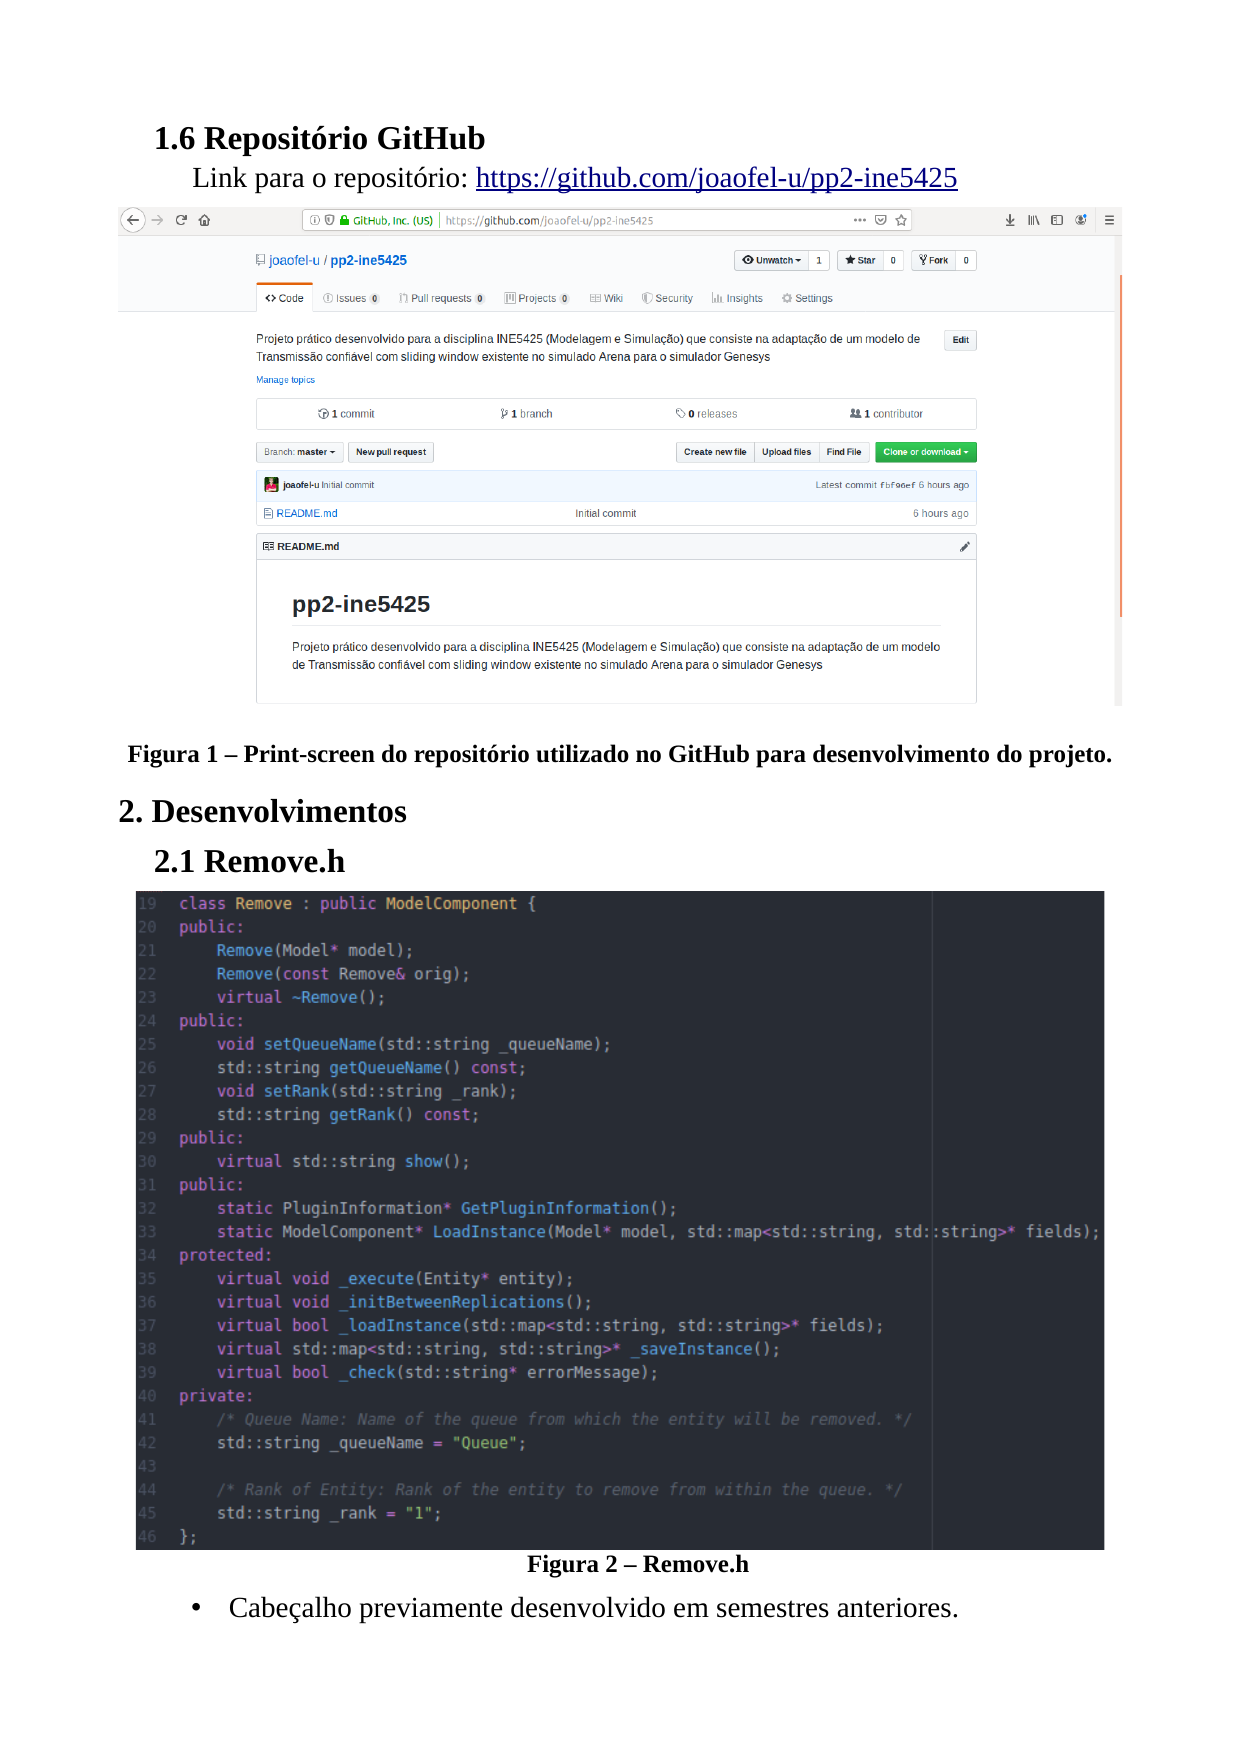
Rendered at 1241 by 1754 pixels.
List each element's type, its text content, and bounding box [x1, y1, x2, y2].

list Cabeçalho previamente desenvolvido em semestres anteriores. [191, 1590, 1122, 1624]
picture [135, 891, 1105, 1550]
text 2.1 Remove.h [153, 842, 1122, 880]
picture [118, 207, 1123, 706]
text Figura 1 – Print-screen do repositório utilizado no GitHub para desenvolvimento do projeto. [118, 739, 1122, 767]
text 1.6 Repositório GitHub [153, 118, 1122, 156]
text 2. Desenvolvimentos [118, 792, 1122, 830]
text Figura 2 – Remove.h [153, 1550, 1122, 1578]
text Link para o repositório: https://github.com/joaofel-u/pp2-ine5425 [118, 156, 1122, 195]
